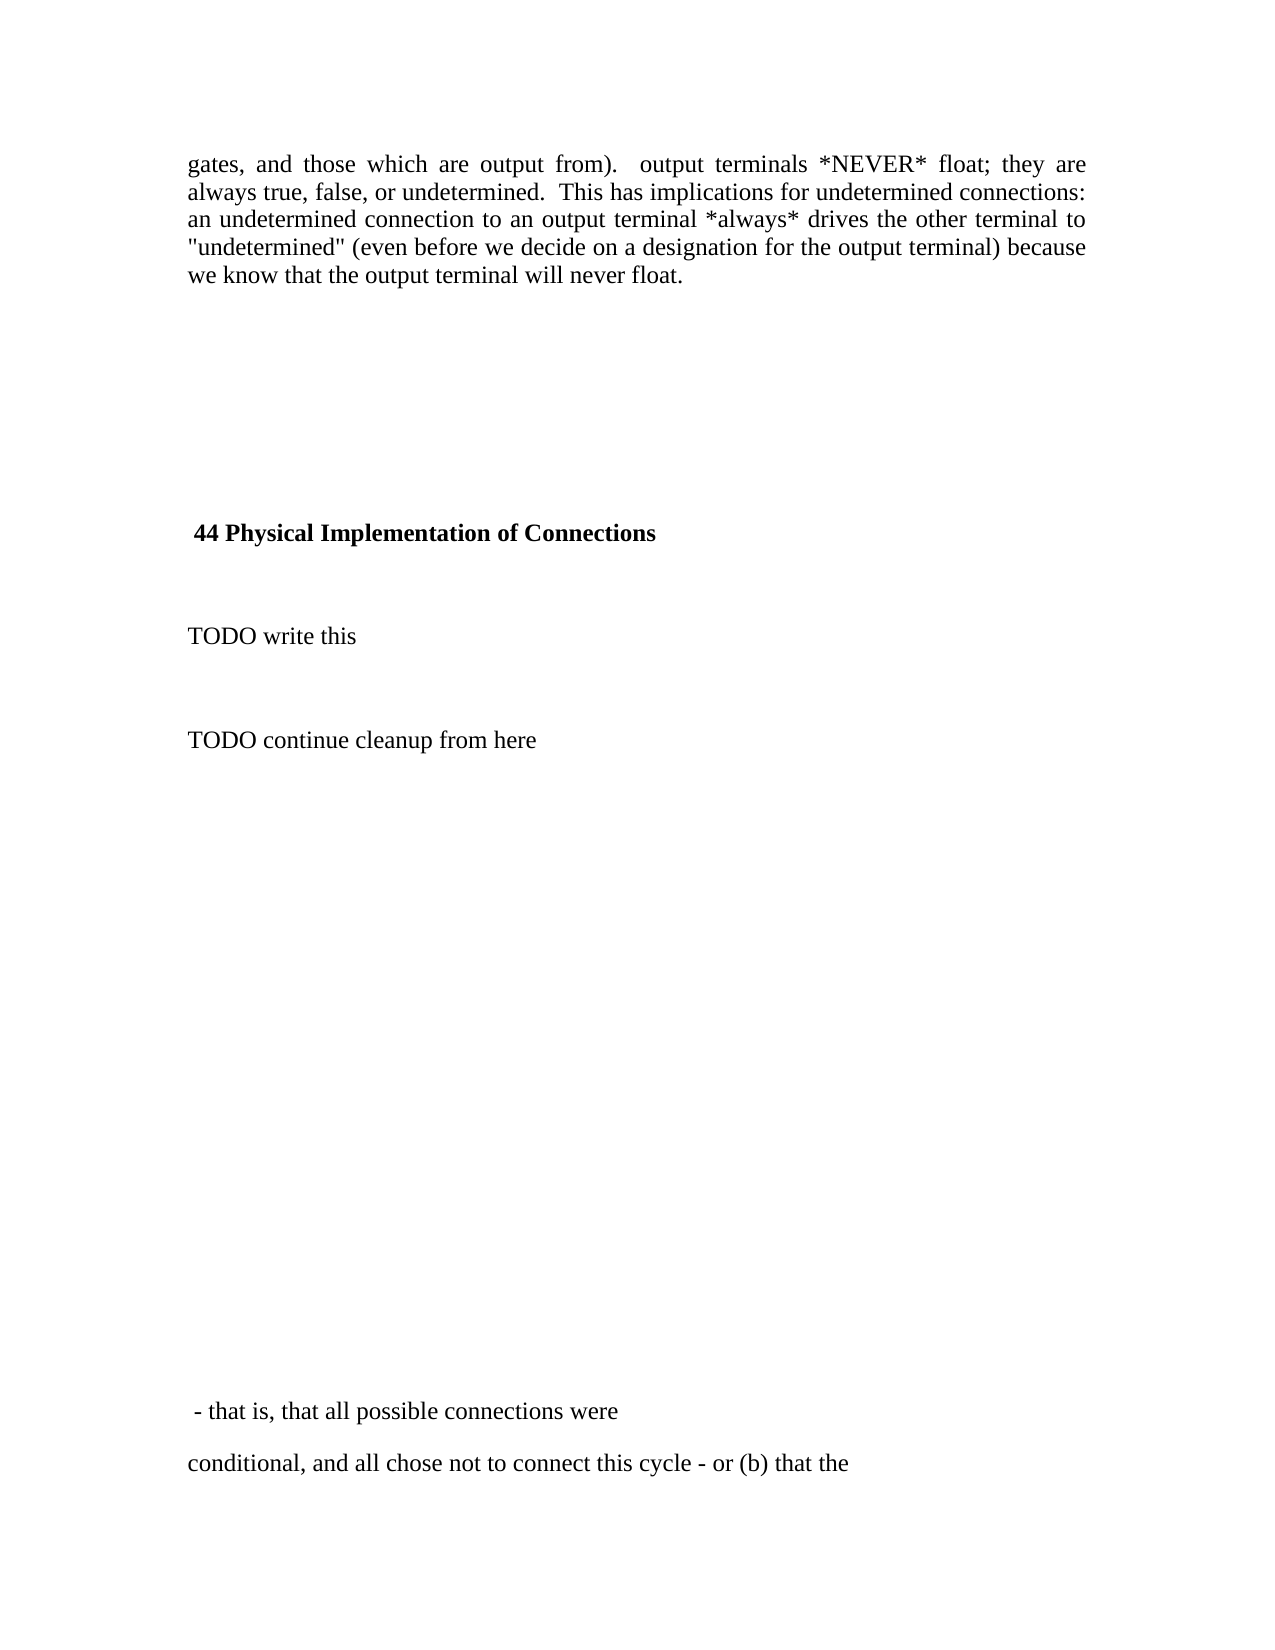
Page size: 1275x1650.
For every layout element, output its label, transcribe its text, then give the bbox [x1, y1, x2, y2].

text TODO continue cleanup from here [187, 726, 1087, 753]
text - that is, that all possible connections were [187, 1397, 1087, 1425]
list Physical Implementation of Connections [187, 519, 1087, 547]
text TODO write this [187, 622, 1087, 650]
text conditional, and all chose not to connect this cycle - or (b) that the [187, 1449, 1087, 1477]
text gates, and those which are output from). output terminals *NEVER* float; they are always true, false, or undetermined. This has implications for undetermined connections: an undetermined connection to an output terminal *always* drives the other terminal to "undetermined" (even before we decide on a designation for the output terminal) because we know that the output terminal will never float. [187, 150, 1087, 288]
